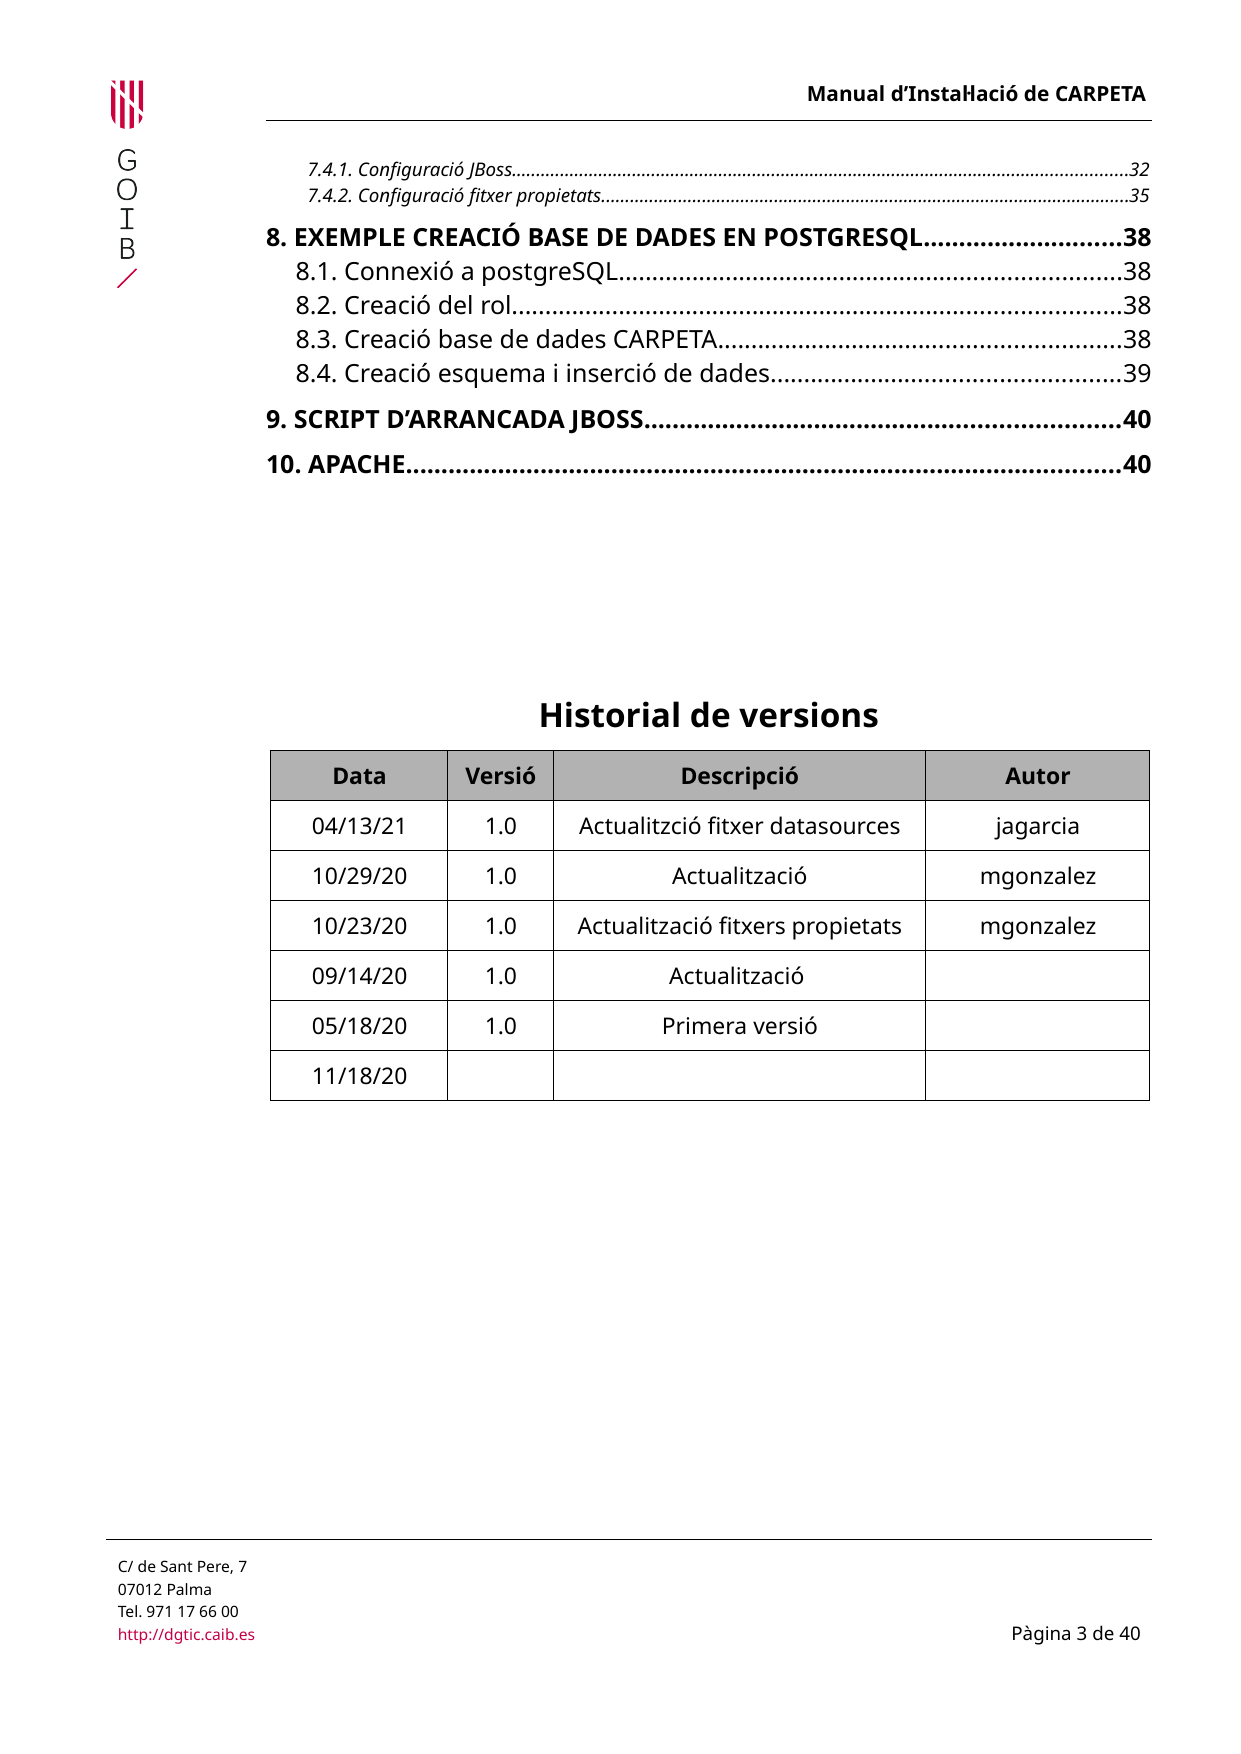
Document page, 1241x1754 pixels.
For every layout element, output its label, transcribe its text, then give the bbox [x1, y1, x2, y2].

table_cell 13/04/21 [271, 801, 447, 850]
table_cell [448, 1051, 553, 1100]
table_header Descripció [554, 751, 925, 800]
table_cell 1.0 [448, 901, 553, 950]
table_cell Actualització [554, 851, 925, 900]
text 9. Script d’arrancada JBoss 40 [266, 401, 1152, 435]
table_cell Actualització fitxers propietats [554, 901, 925, 950]
table_cell 14/09/20 [271, 951, 447, 1000]
table_cell 18/05/20 [271, 1001, 447, 1050]
table_cell Actualitzció fitxer datasources [554, 801, 925, 850]
text 8.2. Creació del rol 38 [295, 287, 1152, 321]
table_cell [554, 1051, 925, 1100]
table_cell 23/10/20 [271, 901, 447, 950]
table_cell Primera versió [554, 1001, 925, 1050]
text 10. Apache 40 [266, 447, 1152, 481]
table_cell 1.0 [448, 801, 553, 850]
table_cell 18/11/20 [271, 1051, 447, 1100]
table_cell 29/10/20 [271, 851, 447, 900]
table_cell Actualització [554, 951, 925, 1000]
table_header Autor [926, 751, 1149, 800]
table_cell [926, 1001, 1149, 1050]
table_header Versió [448, 751, 553, 800]
table_header Data [271, 751, 447, 800]
table_cell jagarcia [926, 801, 1149, 850]
text 8. Exemple Creació Base de dades en PostgreSQL 38 [266, 219, 1152, 253]
table_cell [926, 951, 1149, 1000]
table_cell mgonzalez [926, 901, 1149, 950]
text 8.4. Creació esquema i inserció de dades 39 [295, 356, 1152, 389]
text 7.4.2. Configuració fitxer propietats 35 [307, 182, 1152, 207]
text 8.3. Creació base de dades CARPETA 38 [295, 321, 1152, 356]
text 8.1. Connexió a postgreSQL 38 [295, 253, 1152, 287]
table_cell mgonzalez [926, 851, 1149, 900]
text 7.4.1. Configuració JBoss 32 [307, 156, 1152, 182]
table_cell 1.0 [448, 851, 553, 900]
subtitle Historial de versions [266, 692, 1152, 737]
table_cell 1.0 [448, 1001, 553, 1050]
table_cell [926, 1051, 1149, 1100]
picture [82, 57, 172, 319]
table_cell 1.0 [448, 951, 553, 1000]
